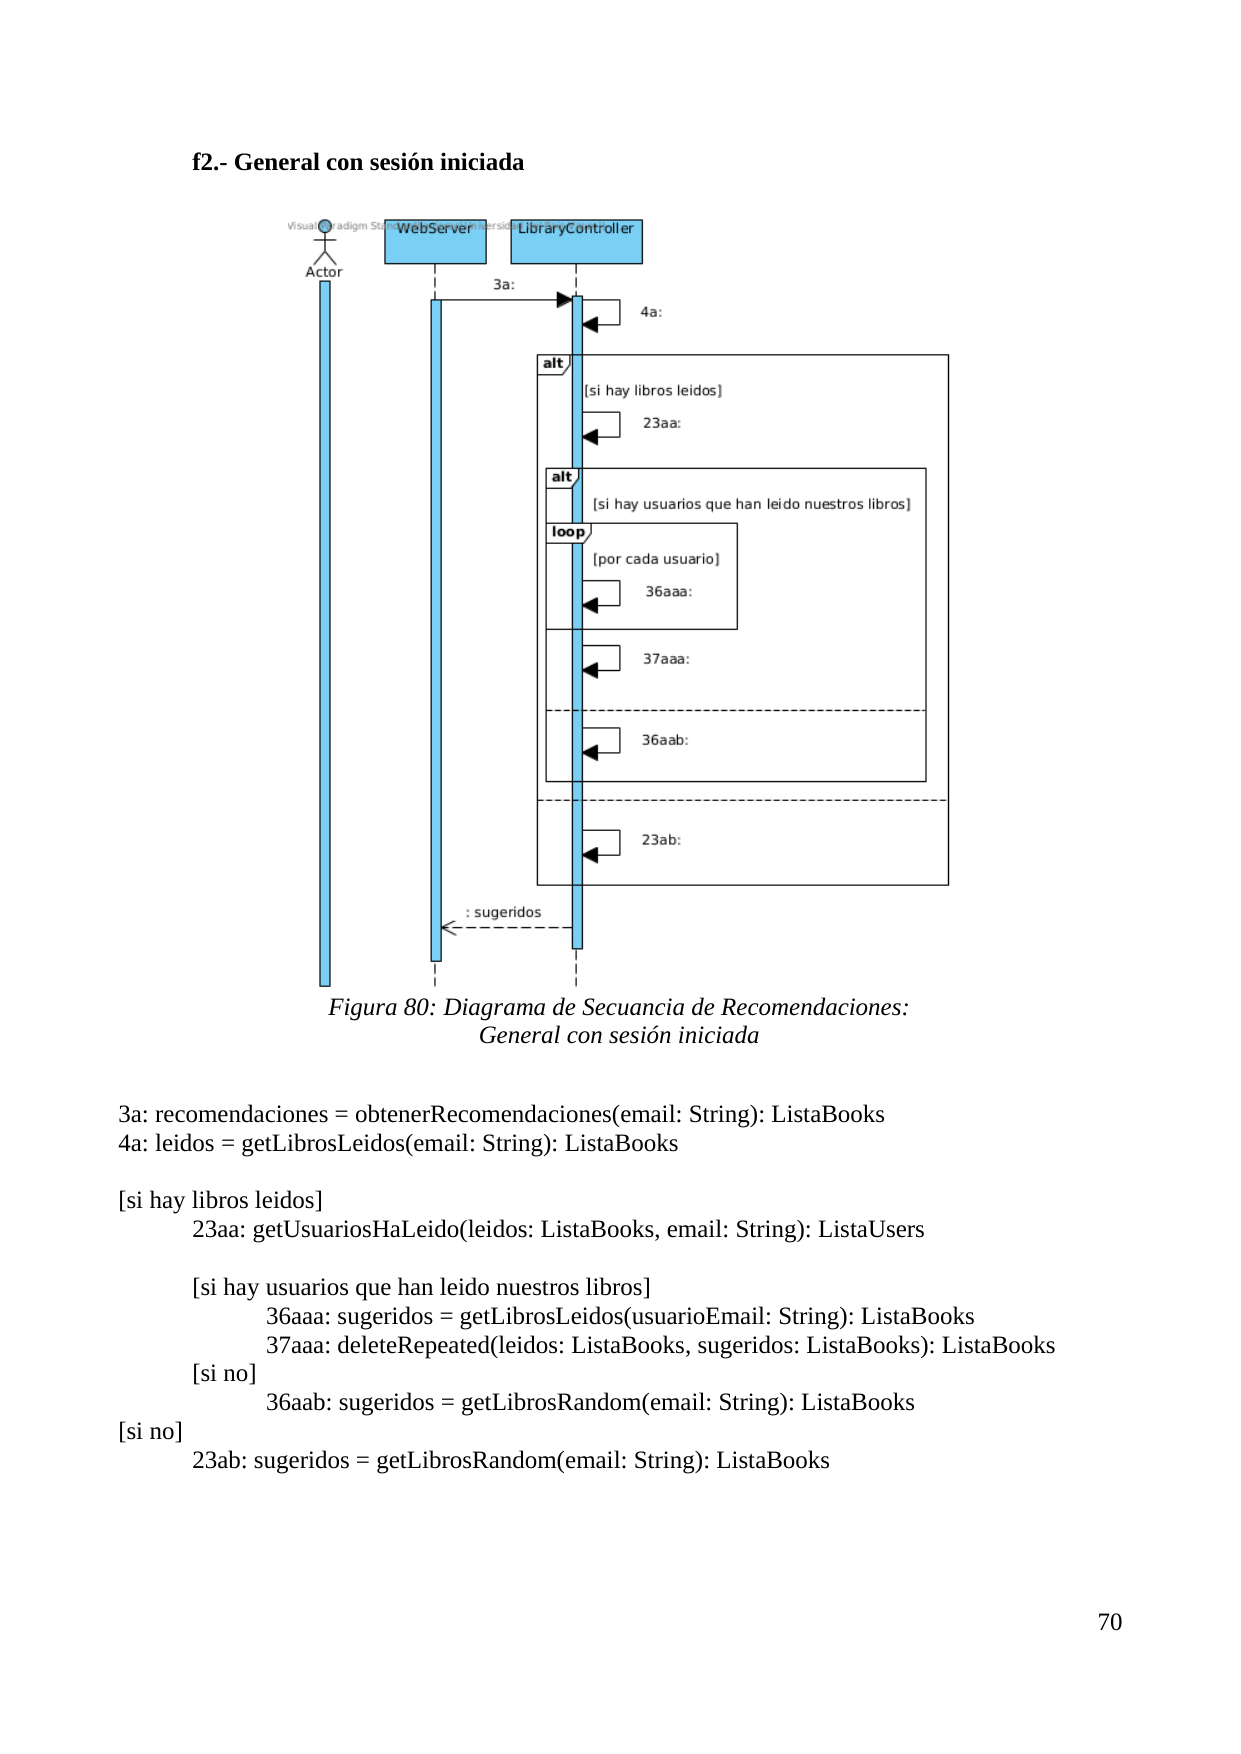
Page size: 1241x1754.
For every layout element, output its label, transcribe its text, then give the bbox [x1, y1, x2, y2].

text Figura 80: Diagrama de Secuancia de Recomendaciones: General con sesión iniciada [288, 992, 953, 1049]
subtitle 23ab: sugeridos = getLibrosRandom(email: String): ListaBooks [118, 1446, 1122, 1474]
subtitle f2.- General con sesión iniciada [118, 147, 1122, 176]
subtitle [si hay libros leidos] [118, 1186, 1122, 1214]
subtitle 36aab: sugeridos = getLibrosRandom(email: String): ListaBooks [118, 1388, 1122, 1417]
picture [287, 217, 953, 992]
subtitle 4a: leidos = getLibrosLeidos(email: String): ListaBooks [118, 1128, 1122, 1157]
subtitle [si no] [118, 1417, 1122, 1445]
subtitle 23aa: getUsuariosHaLeido(leidos: ListaBooks, email: String): ListaUsers [118, 1215, 1122, 1243]
subtitle 3a: recomendaciones = obtenerRecomendaciones(email: String): ListaBooks [118, 1099, 1122, 1128]
subtitle 37aaa: deleteRepeated(leidos: ListaBooks, sugeridos: ListaBooks): ListaBooks [118, 1330, 1122, 1359]
subtitle [si no] [118, 1359, 1122, 1388]
subtitle [si hay usuarios que han leido nuestros libros] [118, 1272, 1122, 1301]
subtitle 36aaa: sugeridos = getLibrosLeidos(usuarioEmail: String): ListaBooks [118, 1301, 1122, 1330]
